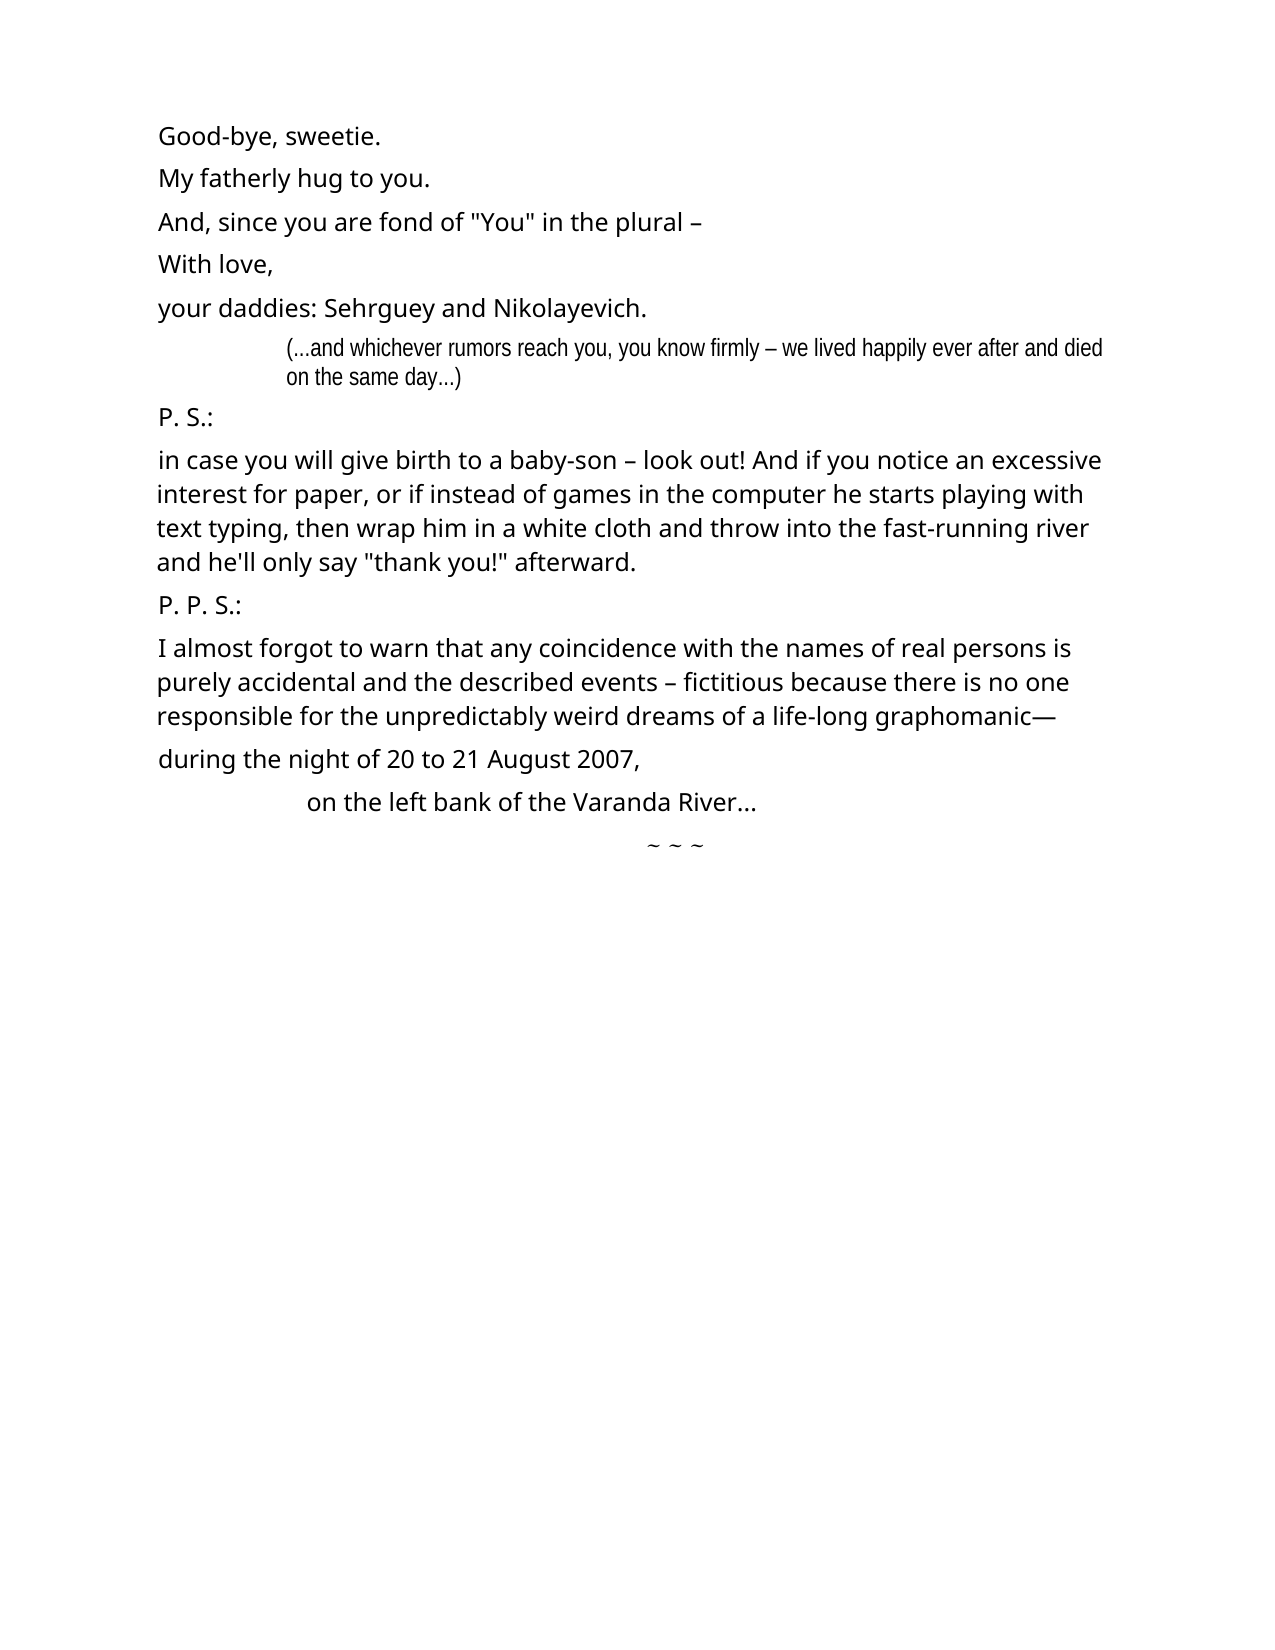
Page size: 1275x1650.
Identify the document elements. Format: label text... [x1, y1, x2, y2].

text Good-bye, sweetie. [156, 118, 1118, 152]
text I almost forgot to warn that any coincidence with the names of real persons is purely accidental and the described events – fictitious because there is no one responsible for the unpredictably weird dreams of a life-long graphomanic— [156, 631, 1118, 733]
subtitle ~ ~ ~ [156, 831, 1118, 860]
text P. S.: [156, 399, 1118, 433]
text P. P. S.: [156, 588, 1118, 622]
text in case you will give birth to a baby-son – look out! And if you notice an excessive interest for paper, or if instead of games in the computer he starts playing with text typing, then wrap him in a white cloth and throw into the fast-running river and he'll only say "thank you!" afterward. [156, 442, 1118, 579]
text And, since you are fond of "You" in the plural – [156, 204, 1118, 238]
text on the left bank of the Varanda River... [231, 785, 1118, 819]
text your daddies: Sehrguey and Nikolayevich. [156, 290, 1118, 324]
text My fatherly hug to you. [156, 161, 1118, 195]
list (...and whichever rumors reach you, you know firmly – we lived happily ever after and died on the same day...) [286, 333, 1118, 391]
text during the night of 20 to 21 August 2007, [156, 742, 1118, 776]
text With love, [156, 247, 1118, 281]
